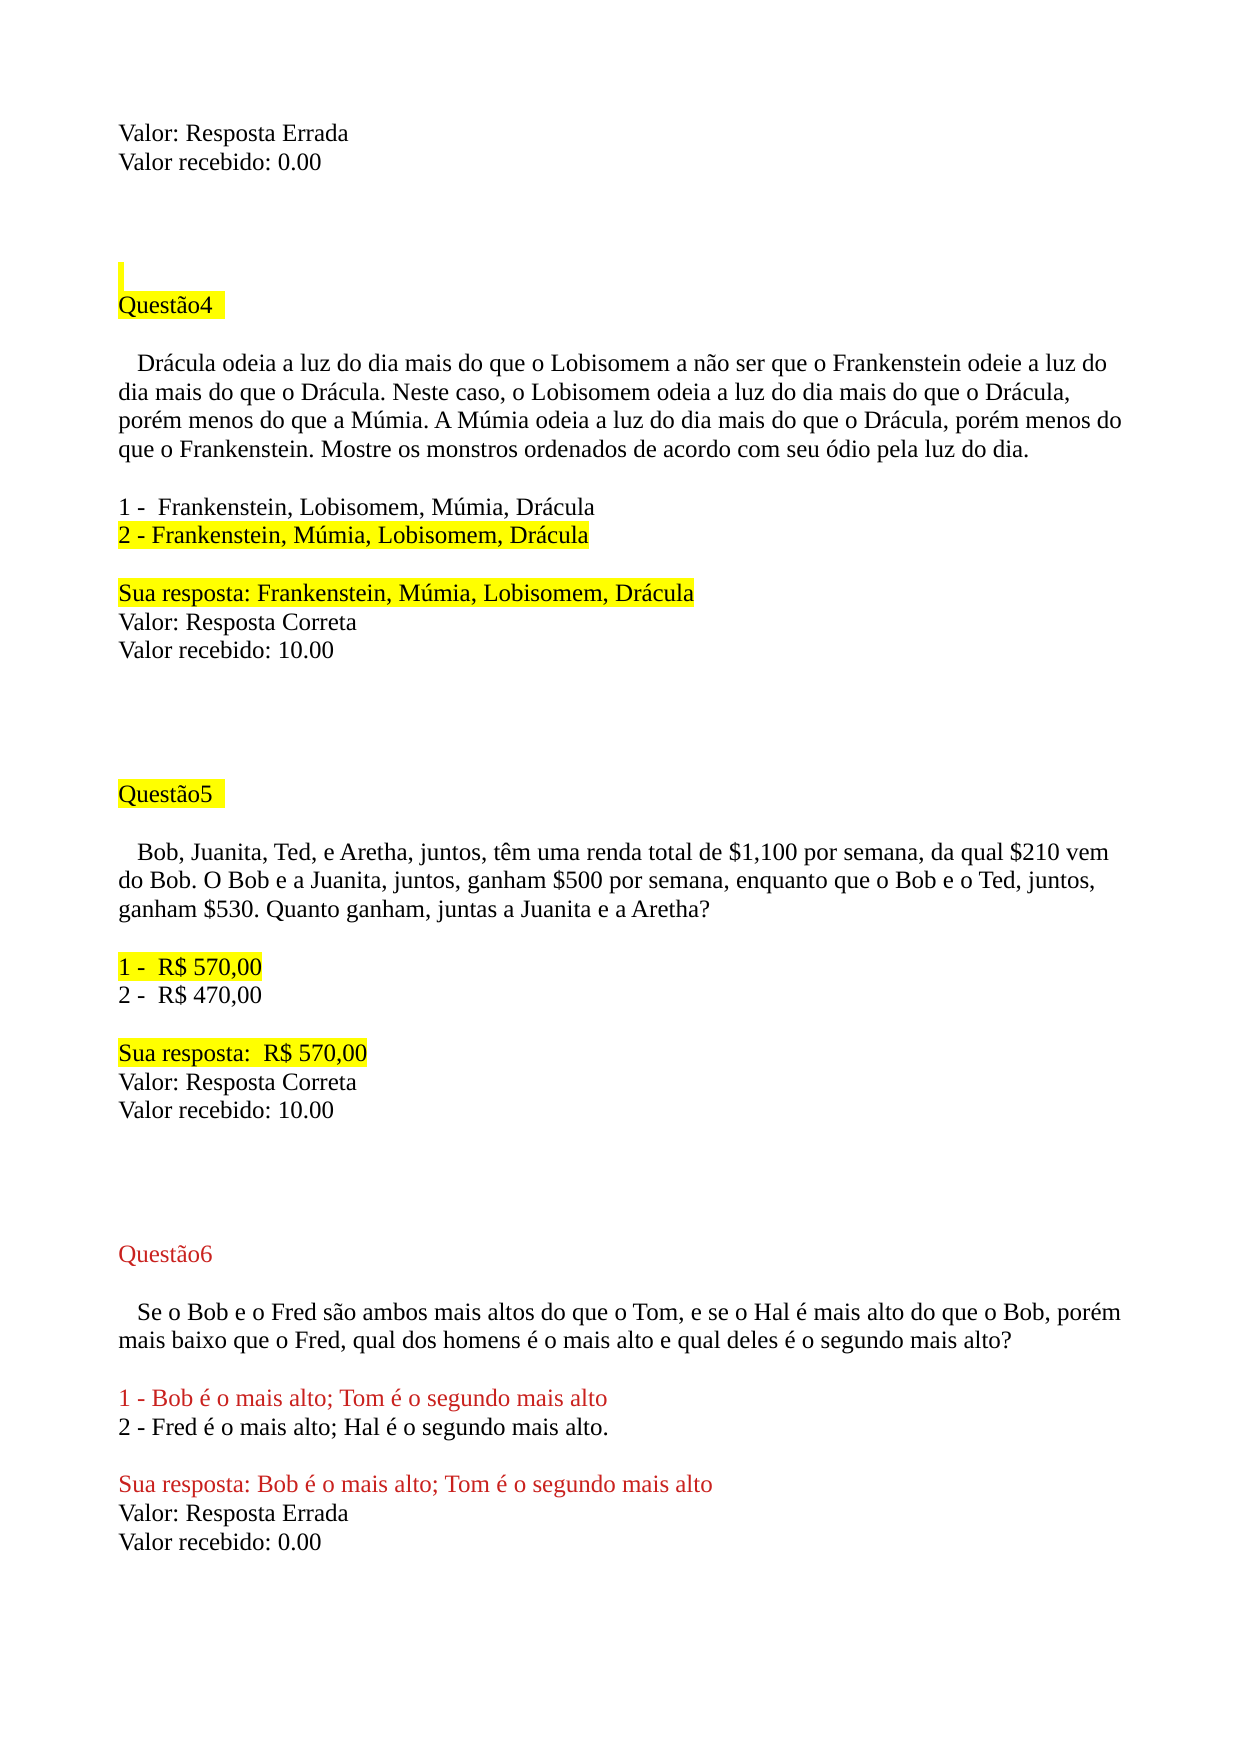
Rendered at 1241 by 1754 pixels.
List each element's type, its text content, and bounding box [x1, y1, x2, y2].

text Valor recebido: 0.00 [118, 1527, 1122, 1556]
text Sua resposta: R$ 570,00 [118, 1038, 1122, 1067]
text Sua resposta: Bob é o mais alto; Tom é o segundo mais alto [118, 1469, 1122, 1498]
text Sua resposta: Frankenstein, Múmia, Lobisomem, Drácula [118, 578, 1122, 607]
text 2 - Frankenstein, Múmia, Lobisomem, Drácula [118, 521, 1122, 549]
text Questão6 [118, 1239, 1122, 1268]
text 1 - R$ 570,00 [118, 952, 1122, 981]
text Valor recebido: 10.00 [118, 1096, 1122, 1124]
text Valor: Resposta Correta [118, 607, 1122, 636]
text Questão5 [118, 779, 1122, 808]
text 2 - R$ 470,00 [118, 981, 1122, 1009]
text 1 - Frankenstein, Lobisomem, Múmia, Drácula [118, 492, 1122, 521]
text Valor: Resposta Errada [118, 1498, 1122, 1527]
text Valor recebido: 10.00 [118, 636, 1122, 664]
text Questão4 [118, 291, 1122, 319]
text Valor recebido: 0.00 [118, 147, 1122, 176]
text Drácula odeia a luz do dia mais do que o Lobisomem a não ser que o Frankenstein odeie a luz do dia mais do que o Drácula. Neste caso, o Lobisomem odeia a luz do dia mais do que o Drácula, porém menos do que a Múmia. A Múmia odeia a luz do dia mais do que o Drácula, porém menos do que o Frankenstein. Mostre os monstros ordenados de acordo com seu ódio pela luz do dia. [118, 348, 1122, 463]
text Se o Bob e o Fred são ambos mais altos do que o Tom, e se o Hal é mais alto do que o Bob, porém mais baixo que o Fred, qual dos homens é o mais alto e qual deles é o segundo mais alto? [118, 1297, 1122, 1354]
text Bob, Juanita, Ted, e Aretha, juntos, têm uma renda total de $1,100 por semana, da qual $210 vem do Bob. O Bob e a Juanita, juntos, ganham $500 por semana, enquanto que o Bob e o Ted, juntos, ganham $530. Quanto ganham, juntas a Juanita e a Aretha? [118, 837, 1122, 923]
text Valor: Resposta Errada [118, 118, 1122, 147]
text Valor: Resposta Correta [118, 1067, 1122, 1096]
text 2 - Fred é o mais alto; Hal é o segundo mais alto. [118, 1412, 1122, 1441]
text 1 - Bob é o mais alto; Tom é o segundo mais alto [118, 1383, 1122, 1412]
